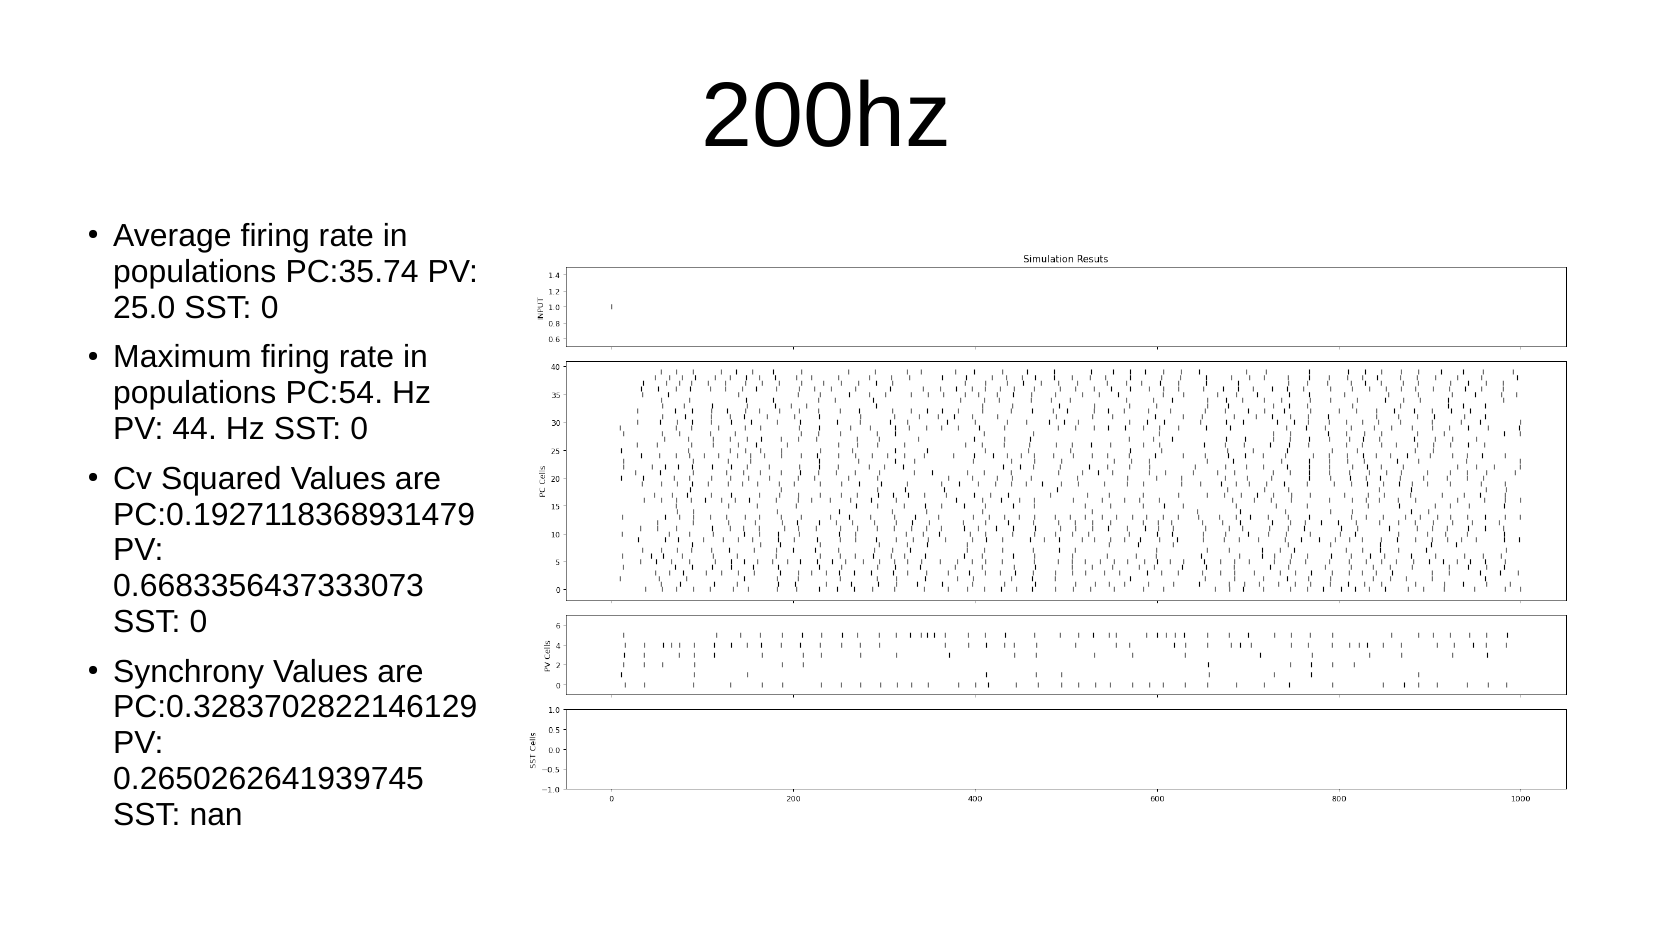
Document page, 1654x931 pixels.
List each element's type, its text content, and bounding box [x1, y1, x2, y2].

title 200hz [82, 37, 1571, 193]
list Average firing rate in populations PC:35.74 PV: 25.0 SST: 0 Maximum firing rate in populations PC:54. Hz PV: 44. Hz SST: 0 Cv Squared Values are PC:0.1927118368931479 PV: 0.6683356437333073 SST: 0 Synchrony Values are PC:0.3283702822146129 PV: 0.2650262641939745 SST: nan [79, 217, 481, 841]
picture [524, 249, 1571, 809]
